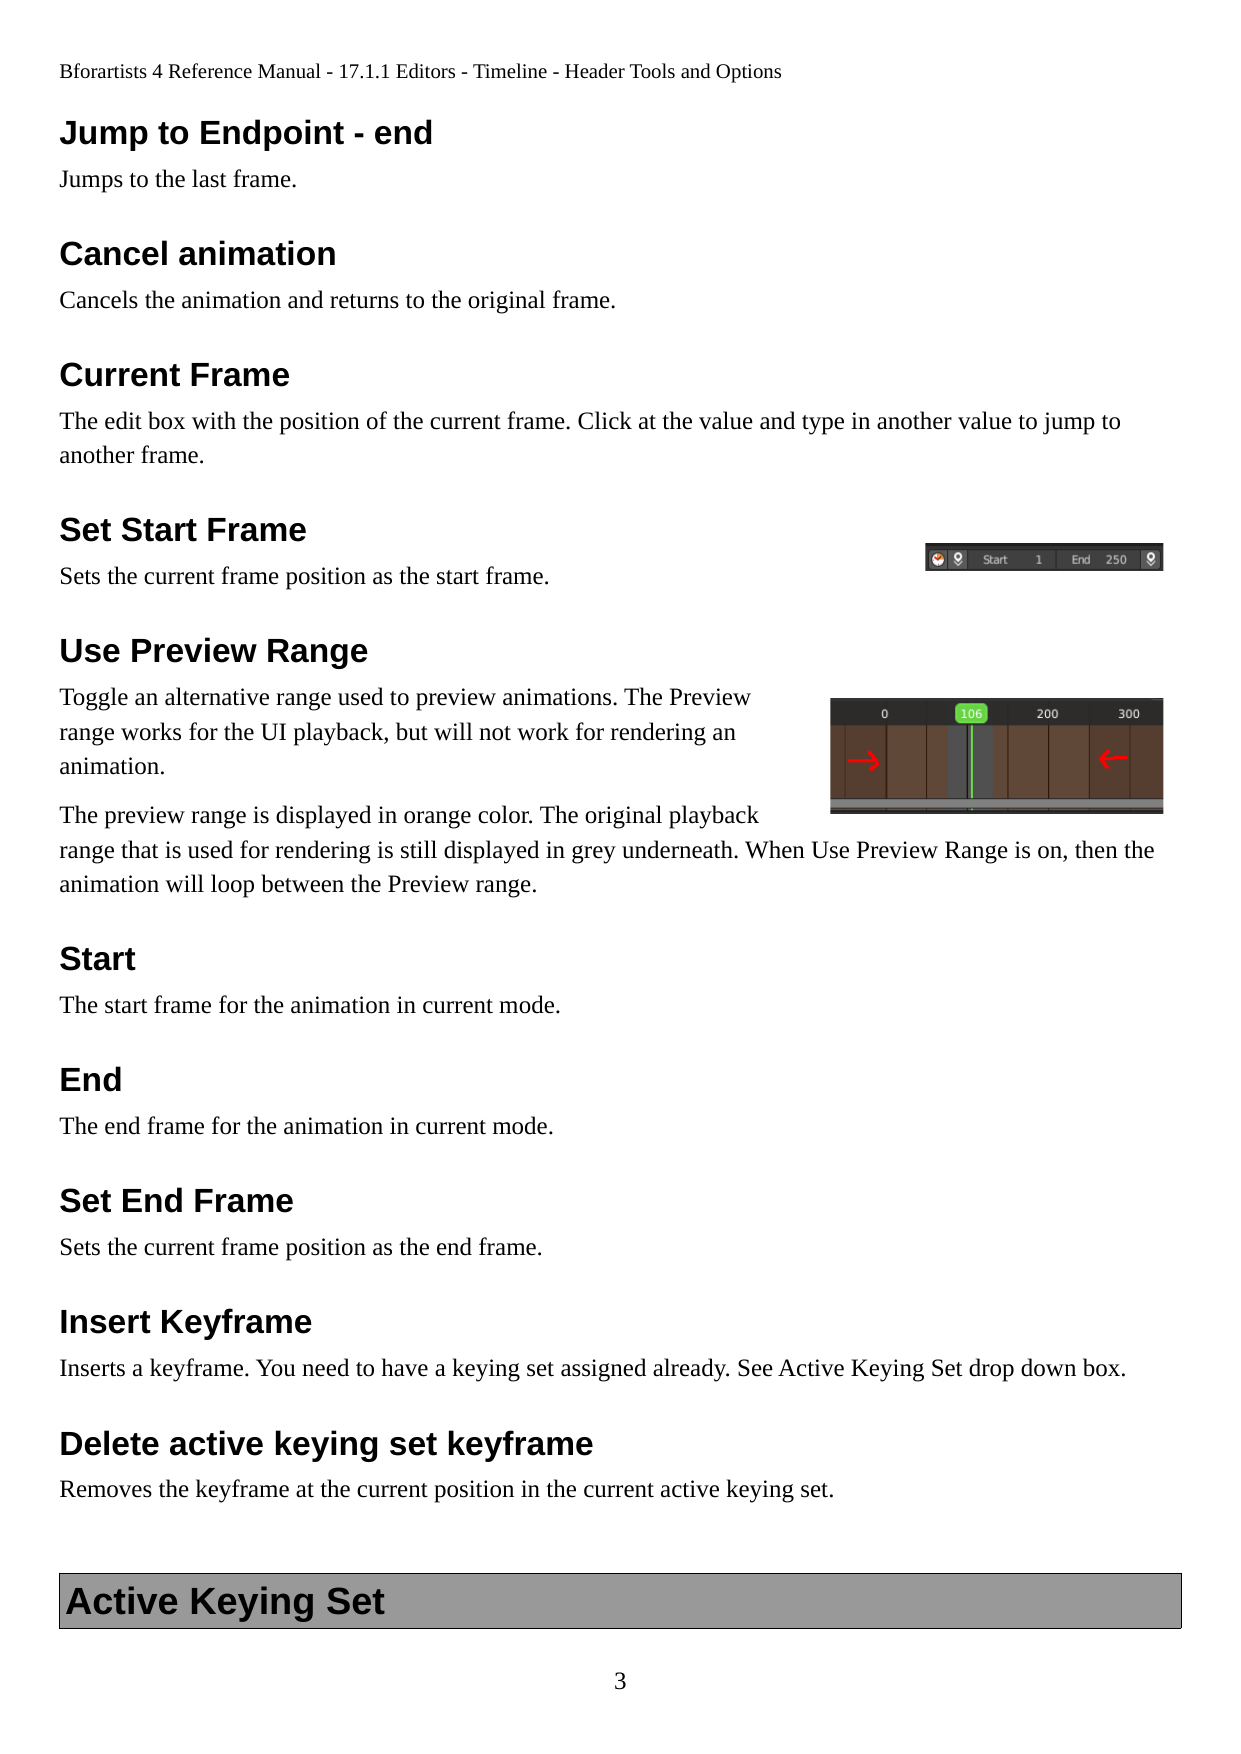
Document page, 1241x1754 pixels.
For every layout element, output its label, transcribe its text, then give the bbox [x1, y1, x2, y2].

table_header Active Keying Set [60, 1574, 1181, 1628]
text Sets the current frame position as the start frame. [59, 561, 1181, 590]
text The edit box with the position of the current frame. Click at the value and type in another value to jump to another frame. [59, 406, 1181, 469]
subtitle Current Frame [59, 355, 1181, 393]
text Sets the current frame position as the end frame. [59, 1232, 1181, 1261]
text The preview range is displayed in orange color. The original playback range that is used for rendering is still displayed in grey underneath. When Use Preview Range is on, then the animation will loop between the Preview range. [59, 800, 1181, 898]
subtitle Set End Frame [59, 1181, 1181, 1220]
text The start frame for the animation in current mode. [59, 990, 1181, 1019]
picture [830, 698, 1164, 814]
text Cancels the animation and returns to the original frame. [59, 285, 1181, 313]
subtitle Jump to Endpoint - end [59, 113, 1181, 151]
subtitle Cancel animation [59, 234, 1181, 272]
subtitle Set Start Frame [59, 510, 1181, 549]
subtitle Insert Keyframe [59, 1302, 1181, 1341]
text Removes the keyframe at the current position in the current active keying set. [59, 1474, 1181, 1503]
subtitle Start [59, 939, 1181, 978]
subtitle Use Preview Range [59, 631, 1181, 670]
text Inserts a keyframe. You need to have a keying set assigned already. See Active Keying Set drop down box. [59, 1353, 1181, 1382]
text The end frame for the animation in current mode. [59, 1111, 1181, 1140]
subtitle Delete active keying set keyframe [59, 1423, 1181, 1462]
text Jumps to the last frame. [59, 164, 1181, 192]
picture [925, 543, 1164, 571]
subtitle End [59, 1060, 1181, 1099]
text Toggle an alternative range used to preview animations. The Preview range works for the UI playback, but will not work for rendering an animation. [59, 682, 1181, 780]
